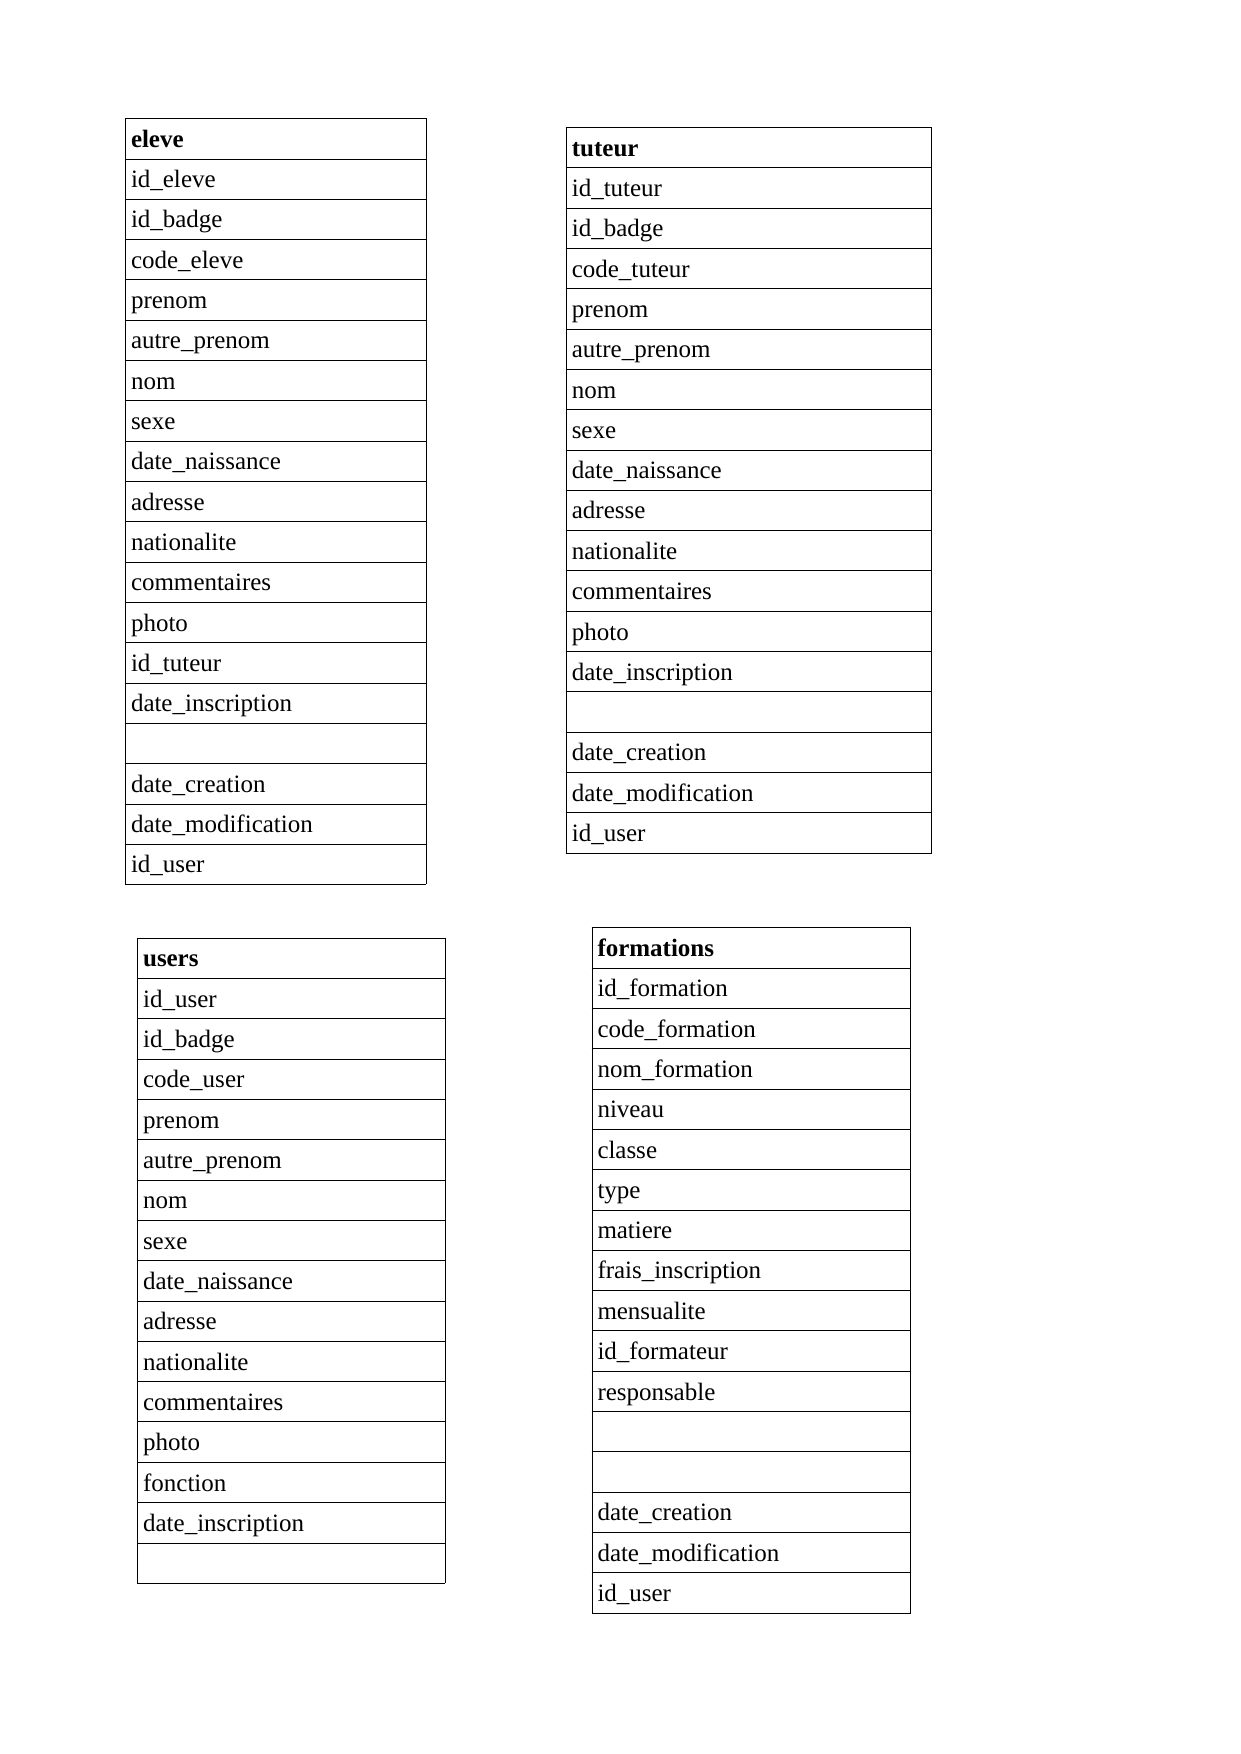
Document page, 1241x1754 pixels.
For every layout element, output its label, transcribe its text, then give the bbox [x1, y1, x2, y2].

table_cell id_user [567, 813, 931, 853]
table_header users [138, 939, 445, 978]
table_cell autre_prenom [567, 330, 931, 369]
table_cell adresse [138, 1302, 445, 1341]
table_cell nationalite [138, 1342, 445, 1381]
table_cell code_user [138, 1060, 445, 1099]
table_cell id_tuteur [567, 168, 931, 208]
table_cell date_inscription [126, 684, 426, 723]
table_cell id_user [593, 1573, 910, 1613]
table_cell id_badge [567, 209, 931, 248]
table_cell date_creation [593, 1493, 910, 1532]
table_header formations [593, 928, 910, 968]
table_cell date_naissance [126, 442, 426, 481]
table_cell matiere [593, 1211, 910, 1250]
table_cell code_eleve [126, 240, 426, 279]
table_cell id_user [126, 845, 426, 884]
table_cell date_modification [593, 1533, 910, 1572]
table_cell frais_inscription [593, 1251, 910, 1290]
table_cell id_user [138, 979, 445, 1018]
table_cell date_naissance [567, 451, 931, 490]
table_cell autre_prenom [138, 1140, 445, 1179]
table_cell responsable [593, 1372, 910, 1411]
table_cell adresse [567, 491, 931, 530]
table_cell [557, 118, 952, 862]
table_cell id_badge [126, 200, 426, 239]
table_cell sexe [126, 401, 426, 441]
table_header tuteur [567, 128, 931, 167]
table_cell nationalite [567, 531, 931, 570]
table_cell nom [126, 361, 426, 400]
table_cell type [593, 1170, 910, 1209]
table_cell fonction [138, 1463, 445, 1502]
table_cell [126, 724, 426, 763]
table_cell sexe [567, 410, 931, 449]
table_cell autre_prenom [126, 321, 426, 360]
table_cell prenom [138, 1100, 445, 1139]
table_cell id_formation [593, 969, 910, 1008]
table_cell id_tuteur [126, 643, 426, 682]
table_cell classe [593, 1130, 910, 1169]
table_cell nom [567, 370, 931, 409]
table_cell commentaires [126, 563, 426, 602]
table_cell nationalite [126, 522, 426, 562]
table_cell [593, 1412, 910, 1451]
table_cell date_modification [126, 805, 426, 844]
table_cell date_creation [126, 764, 426, 803]
table_cell mensualite [593, 1291, 910, 1330]
table_cell adresse [126, 482, 426, 521]
table_cell photo [567, 612, 931, 651]
table_cell photo [126, 603, 426, 642]
table_cell prenom [567, 289, 931, 328]
table_cell [593, 1452, 910, 1492]
table_cell commentaires [138, 1382, 445, 1421]
table_cell [138, 1544, 445, 1583]
table_cell code_tuteur [567, 249, 931, 288]
table_cell id_eleve [126, 160, 426, 199]
table_cell id_formateur [593, 1331, 910, 1371]
table_cell sexe [138, 1221, 445, 1260]
table_cell date_inscription [567, 652, 931, 691]
table_cell niveau [593, 1090, 910, 1129]
table_cell [567, 692, 931, 732]
table_header eleve [126, 119, 426, 158]
table_cell commentaires [567, 571, 931, 611]
table_cell photo [138, 1422, 445, 1462]
table_cell date_modification [567, 773, 931, 812]
table_cell date_inscription [138, 1503, 445, 1542]
table_cell nom [138, 1181, 445, 1220]
table_cell date_naissance [138, 1261, 445, 1301]
table_cell date_creation [567, 733, 931, 772]
table_cell prenom [126, 280, 426, 320]
table_cell code_formation [593, 1009, 910, 1048]
table_cell id_badge [138, 1019, 445, 1059]
table_cell nom_formation [593, 1049, 910, 1088]
